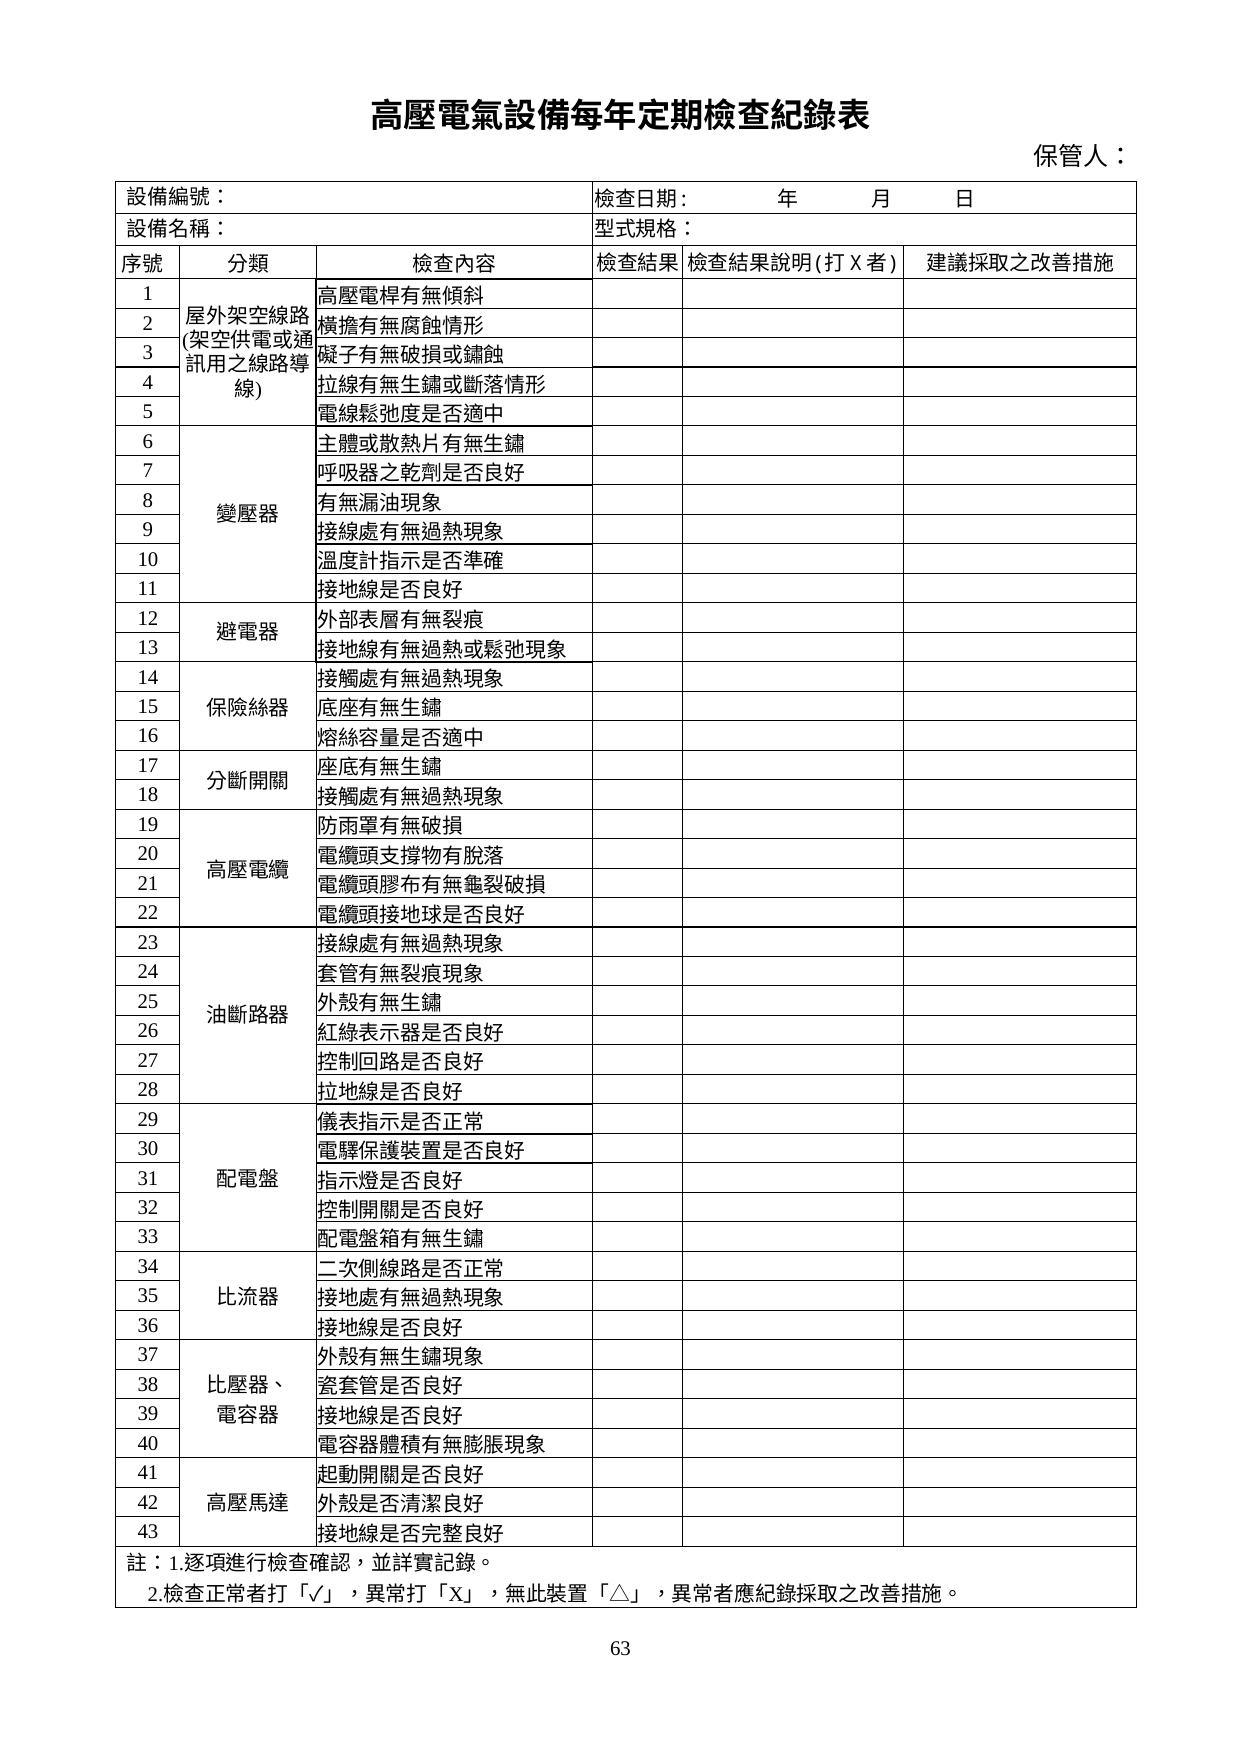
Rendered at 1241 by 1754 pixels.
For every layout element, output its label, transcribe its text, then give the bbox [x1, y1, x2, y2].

table_cell [593, 1281, 682, 1310]
table_cell 3 [116, 338, 179, 366]
table_cell [593, 397, 682, 425]
table_cell [593, 869, 682, 897]
table_cell [593, 603, 682, 632]
table_cell [683, 574, 903, 602]
table_cell 1 [116, 279, 179, 307]
table_cell [593, 1340, 682, 1369]
table_cell 22 [116, 898, 179, 926]
table_cell [683, 1222, 903, 1251]
table_cell [683, 515, 903, 543]
table_cell 7 [116, 456, 179, 484]
table_cell 19 [116, 810, 179, 838]
table_cell [683, 1016, 903, 1044]
table_cell [683, 721, 903, 749]
table_cell 43 [116, 1517, 179, 1546]
table_cell 31 [116, 1163, 179, 1192]
table_cell [904, 898, 1136, 926]
table_cell 33 [116, 1222, 179, 1251]
table_cell 高壓電桿有無傾斜 [317, 280, 592, 307]
table_cell 17 [116, 751, 179, 779]
table_cell [683, 810, 903, 838]
table_cell [904, 1163, 1136, 1192]
table_cell 屋外架空線路(架空供電或通訊用之線路導線) [180, 279, 315, 425]
table_cell [904, 1311, 1136, 1339]
table_cell [593, 485, 682, 514]
table_cell [683, 1163, 903, 1192]
table_cell 起動開關是否良好 [317, 1458, 592, 1487]
table_cell [593, 1399, 682, 1428]
table_cell [683, 1488, 903, 1516]
table_cell [904, 1488, 1136, 1516]
table_cell 16 [116, 721, 179, 749]
table_cell [593, 780, 682, 808]
table_cell 拉地線是否良好 [317, 1075, 592, 1103]
table_cell [904, 1045, 1136, 1074]
table_cell 序號 [116, 246, 179, 278]
table_cell [904, 1134, 1136, 1162]
table_cell [683, 338, 903, 366]
table_cell 10 [116, 544, 179, 573]
table_cell 42 [116, 1488, 179, 1516]
table_cell 15 [116, 692, 179, 720]
table_cell [904, 368, 1136, 396]
table_cell 34 [116, 1252, 179, 1280]
table_cell [593, 986, 682, 1015]
table_cell 12 [116, 603, 179, 632]
table_cell [904, 1281, 1136, 1310]
table_cell 24 [116, 957, 179, 985]
table_cell [904, 1517, 1136, 1546]
table_cell [593, 338, 682, 366]
table_cell [683, 869, 903, 897]
table_cell [683, 1134, 903, 1162]
table_cell [683, 780, 903, 808]
table_cell [593, 456, 682, 484]
table_cell 39 [116, 1399, 179, 1428]
table_cell 二次側線路是否正常 [317, 1252, 592, 1280]
table_cell [904, 633, 1136, 661]
table_cell 外殼有無生鏽現象 [317, 1340, 592, 1369]
table_cell [904, 957, 1136, 985]
table_cell 18 [116, 780, 179, 808]
table_cell [683, 397, 903, 425]
table_cell [904, 810, 1136, 838]
table_cell [593, 1163, 682, 1192]
table_cell [904, 692, 1136, 720]
table_cell 接地線是否良好 [317, 1399, 592, 1428]
table_cell 13 [116, 633, 179, 661]
table_cell [904, 1458, 1136, 1487]
table_cell 建議採取之改善措施 [904, 246, 1136, 278]
table_cell 主體或散熱片有無生鏽 [317, 427, 592, 455]
table_cell 儀表指示是否正常 [317, 1105, 592, 1133]
table_cell 檢查結果 [593, 246, 682, 278]
table_cell 分斷開關 [180, 751, 316, 808]
table_cell [904, 1193, 1136, 1221]
table_cell 14 [116, 662, 179, 691]
table_cell 電纜頭支撐物有脫落 [317, 839, 592, 867]
table_cell 23 [116, 928, 179, 956]
table_cell [904, 986, 1136, 1015]
table_cell 30 [116, 1134, 179, 1162]
table_cell [683, 928, 903, 956]
table_cell [593, 1488, 682, 1516]
table_cell [683, 1075, 903, 1103]
table_cell 分類 [180, 246, 316, 278]
table_cell 熔絲容量是否適中 [317, 721, 592, 749]
table_cell 29 [116, 1104, 179, 1133]
table_cell [683, 309, 903, 337]
table_cell [683, 662, 903, 691]
table_cell 外殼有無生鏽 [317, 986, 592, 1015]
table_cell 指示燈是否良好 [317, 1164, 592, 1192]
table_cell 變壓器 [180, 426, 315, 602]
table_cell 避電器 [180, 603, 315, 661]
table_cell 接地線是否良好 [317, 1311, 592, 1339]
table_cell [683, 751, 903, 779]
table_cell [593, 721, 682, 749]
table_cell 26 [116, 1016, 179, 1044]
table_cell [593, 1458, 682, 1487]
table_cell [904, 721, 1136, 749]
table_cell [683, 1311, 903, 1339]
table_cell [593, 1045, 682, 1074]
table_cell 設備名稱： [116, 214, 592, 245]
table_cell [593, 1104, 682, 1133]
table_cell 高壓馬達 [180, 1458, 316, 1546]
table_cell [593, 633, 682, 661]
table_cell 控制開關是否良好 [317, 1193, 592, 1221]
table_cell 礙子有無破損或鏽蝕 [317, 338, 592, 366]
table_cell 6 [116, 426, 179, 455]
table_cell 8 [116, 485, 179, 514]
table_cell [683, 456, 903, 484]
table_cell [683, 1252, 903, 1280]
table_cell [904, 839, 1136, 867]
table_cell [683, 898, 903, 926]
table_cell [593, 1370, 682, 1398]
table_cell [593, 368, 682, 396]
table_cell 接地線是否完整良好 [317, 1517, 592, 1546]
table_cell 電線鬆弛度是否適中 [317, 397, 592, 425]
table_cell [683, 1104, 903, 1133]
table_cell [904, 1104, 1136, 1133]
table_cell 有無漏油現象 [317, 486, 592, 514]
table_cell [683, 368, 903, 396]
table_cell [683, 1458, 903, 1487]
table_cell 瓷套管是否良好 [317, 1370, 592, 1398]
table_cell [904, 1429, 1136, 1457]
table_cell [683, 1045, 903, 1074]
table_cell [904, 574, 1136, 602]
table_cell [683, 279, 903, 307]
table_cell 檢查內容 [317, 246, 592, 278]
table_cell [593, 574, 682, 602]
table_cell [904, 279, 1136, 307]
table_cell [904, 1222, 1136, 1251]
table_cell [904, 780, 1136, 808]
table_cell 保險絲器 [180, 662, 316, 749]
table_cell [904, 515, 1136, 543]
table_cell [904, 662, 1136, 691]
table_cell [683, 1429, 903, 1457]
table_cell [683, 1193, 903, 1221]
table_cell 註：1.逐項進行檢查確認，並詳實記錄。 2.檢查正常者打「✓」，異常打「X」，無此裝置「△」，異常者應紀錄採取之改善措施。 [116, 1547, 1136, 1607]
table_cell 35 [116, 1281, 179, 1310]
table_cell [593, 426, 682, 455]
table_cell 紅綠表示器是否良好 [317, 1016, 592, 1044]
table_cell [593, 1075, 682, 1103]
table_cell [593, 1517, 682, 1546]
table_cell [904, 397, 1136, 425]
table_cell 外殼是否清潔良好 [317, 1488, 592, 1516]
table_cell [904, 1252, 1136, 1280]
table_cell 控制回路是否良好 [317, 1045, 592, 1074]
table_cell [904, 751, 1136, 779]
table_cell [683, 1399, 903, 1428]
table_cell 4 [116, 368, 179, 396]
table_cell 防雨罩有無破損 [317, 810, 592, 838]
table_cell 21 [116, 869, 179, 897]
table_cell [683, 986, 903, 1015]
table_cell 外部表層有無裂痕 [317, 603, 592, 632]
table_cell [904, 869, 1136, 897]
table_cell 配電盤箱有無生鏽 [317, 1222, 592, 1251]
table_cell [593, 1222, 682, 1251]
table_cell [683, 544, 903, 573]
table_cell 橫擔有無腐蝕情形 [317, 309, 592, 337]
table_cell [593, 1311, 682, 1339]
table_cell [593, 1429, 682, 1457]
table_cell 37 [116, 1340, 179, 1369]
table_cell [593, 1193, 682, 1221]
text 高壓電氣設備每年定期檢查紀錄表 [118, 88, 1122, 137]
table_cell [593, 928, 682, 956]
table_cell 2 [116, 309, 179, 337]
table_cell [593, 898, 682, 926]
table_cell [683, 1517, 903, 1546]
table_cell [593, 1016, 682, 1044]
table_cell 9 [116, 515, 179, 543]
table_cell 接線處有無過熱現象 [317, 515, 592, 543]
table_cell [683, 1281, 903, 1310]
table_cell [683, 1340, 903, 1369]
table_cell 呼吸器之乾劑是否良好 [317, 456, 592, 484]
table_cell 底座有無生鏽 [317, 692, 592, 720]
table_cell [904, 426, 1136, 455]
table_cell [904, 1340, 1136, 1369]
table_cell [683, 1370, 903, 1398]
table_cell [593, 1252, 682, 1280]
table_cell 電纜頭接地球是否良好 [317, 898, 592, 926]
table_cell [593, 810, 682, 838]
table_cell 40 [116, 1429, 179, 1457]
table_cell [904, 603, 1136, 632]
text 保管人： [118, 137, 1122, 173]
table_cell 拉線有無生鏽或斷落情形 [317, 368, 592, 396]
table_cell [904, 1399, 1136, 1428]
table_cell 檢查結果說明(打X者) [683, 246, 903, 278]
table_cell 高壓電纜 [180, 810, 316, 926]
table_cell [593, 839, 682, 867]
table_cell [904, 1370, 1136, 1398]
table_cell [593, 279, 682, 307]
table_cell [593, 515, 682, 543]
table_cell 比流器 [180, 1252, 316, 1339]
table_cell 接地線是否良好 [317, 574, 592, 602]
table_cell 28 [116, 1075, 179, 1103]
table_cell 溫度計指示是否準確 [317, 545, 592, 573]
table_cell [904, 338, 1136, 366]
table_cell 38 [116, 1370, 179, 1398]
table_header 設備編號： [116, 182, 592, 212]
table_cell [904, 1016, 1136, 1044]
table_cell [593, 309, 682, 337]
table_cell 接觸處有無過熱現象 [317, 780, 592, 808]
table_cell 套管有無裂痕現象 [317, 957, 592, 985]
table_cell [904, 485, 1136, 514]
table_cell [683, 426, 903, 455]
table_cell [683, 603, 903, 632]
table_cell [904, 544, 1136, 573]
table_cell 接線處有無過熱現象 [317, 928, 592, 956]
table_cell 電驛保護裝置是否良好 [317, 1135, 592, 1162]
table_cell 32 [116, 1193, 179, 1221]
table_header 檢查日期: 年 月 日 [593, 182, 1136, 212]
table_cell 電容器體積有無膨脹現象 [317, 1429, 592, 1457]
table_cell 41 [116, 1458, 179, 1487]
table_cell [904, 1075, 1136, 1103]
table_cell [904, 928, 1136, 956]
table_cell [683, 485, 903, 514]
table_cell 比壓器、 電容器 [180, 1340, 316, 1457]
table_cell 20 [116, 839, 179, 867]
table_cell 座底有無生鏽 [317, 751, 592, 779]
table_cell 36 [116, 1311, 179, 1339]
table_cell [593, 751, 682, 779]
table_cell [904, 456, 1136, 484]
table_cell [593, 692, 682, 720]
table_cell 電纜頭膠布有無龜裂破損 [317, 869, 592, 897]
table_cell [683, 692, 903, 720]
table_cell 型式規格： [593, 214, 1136, 245]
table_cell [683, 839, 903, 867]
table_cell [593, 1134, 682, 1162]
table_cell 配電盤 [180, 1104, 316, 1251]
table_cell 接觸處有無過熱現象 [317, 663, 592, 691]
table_cell 27 [116, 1045, 179, 1074]
table_cell [593, 544, 682, 573]
table_cell 5 [116, 397, 179, 425]
table_cell [904, 309, 1136, 337]
table_cell 接地處有無過熱現象 [317, 1281, 592, 1310]
table_cell [683, 957, 903, 985]
table_cell [593, 662, 682, 691]
table_cell 油斷路器 [180, 928, 316, 1103]
table_cell 接地線有無過熱或鬆弛現象 [317, 633, 592, 661]
table_cell 11 [116, 574, 179, 602]
table_cell [593, 957, 682, 985]
table_cell 25 [116, 986, 179, 1015]
table_cell [683, 633, 903, 661]
